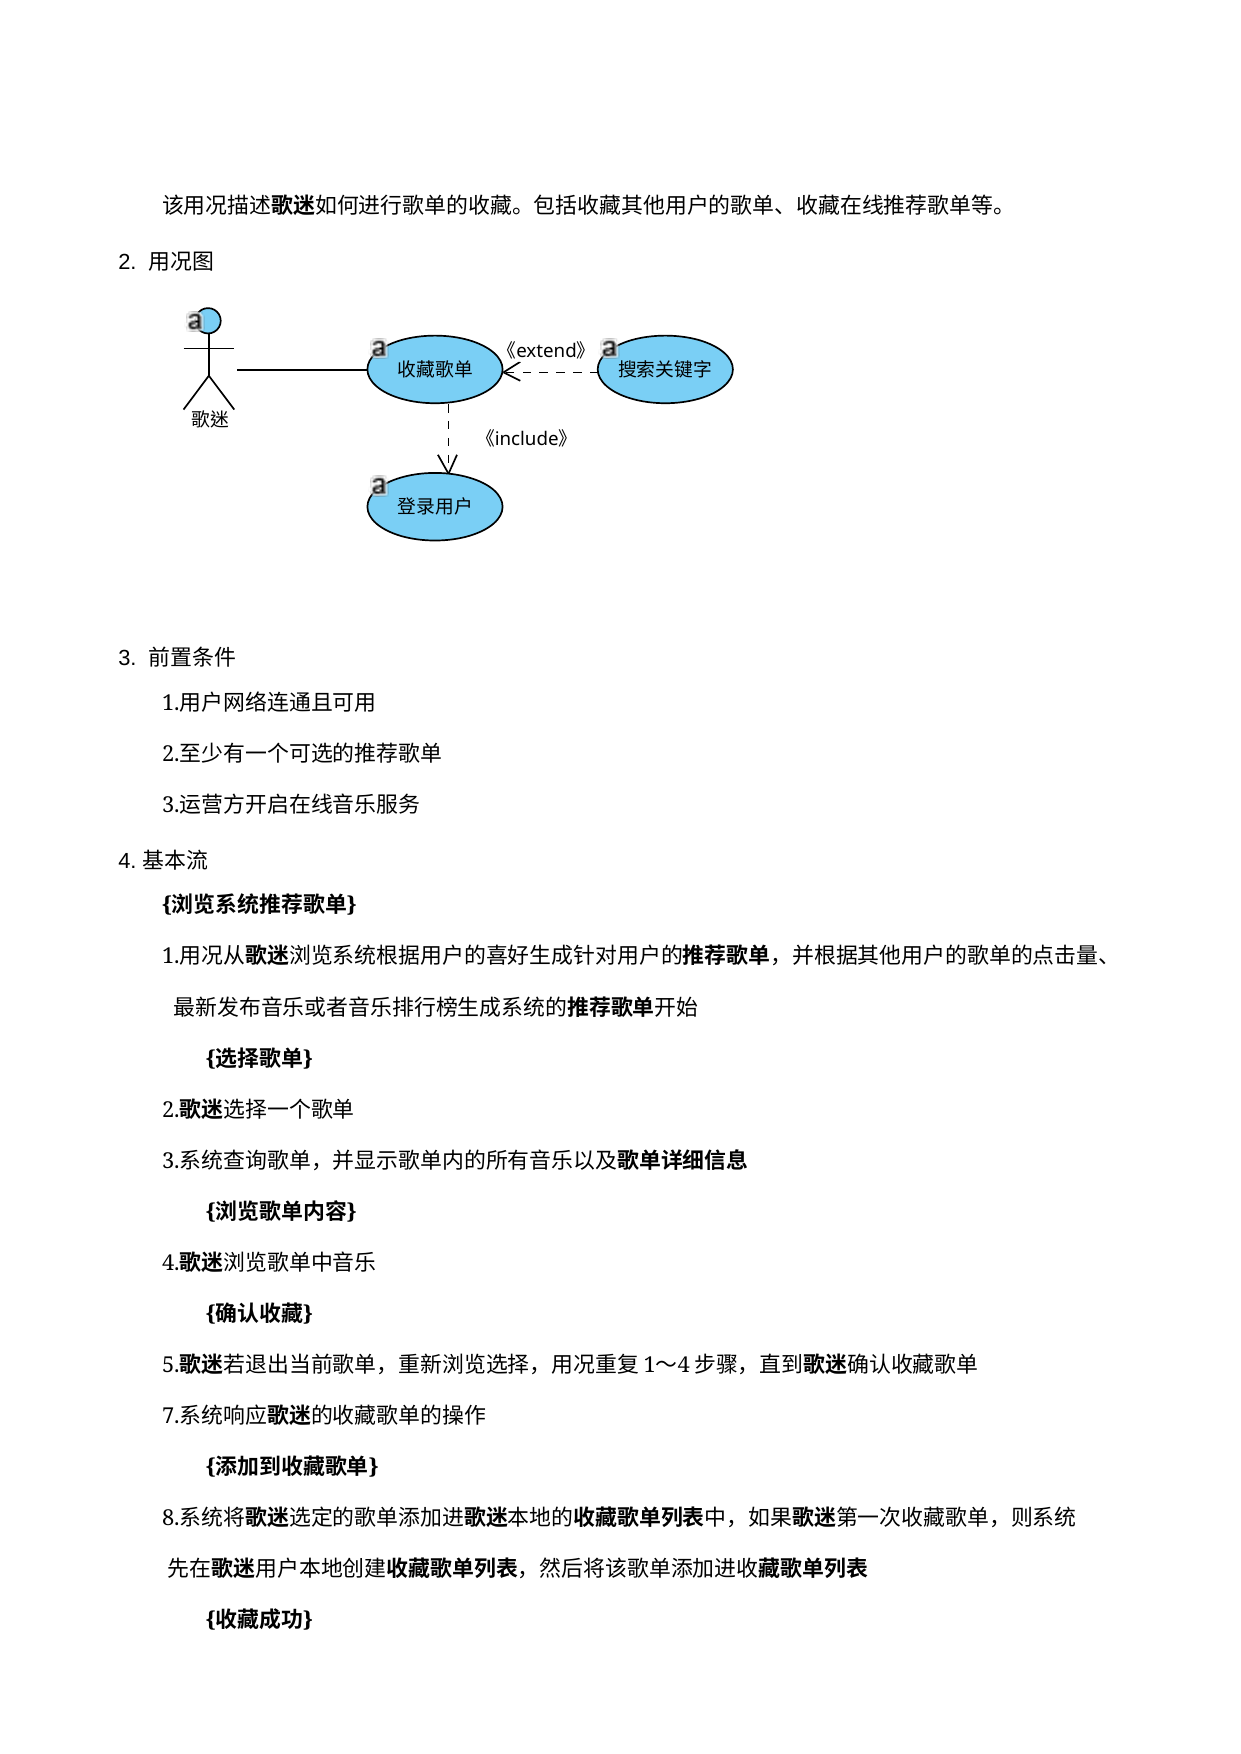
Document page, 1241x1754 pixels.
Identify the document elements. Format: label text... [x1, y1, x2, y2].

text {添加到收藏歌单} [118, 1449, 1122, 1481]
text {选择歌单} [118, 1041, 1122, 1072]
text 7.系统响应歌迷的收藏歌单的操作 [118, 1398, 1122, 1429]
text 先在歌迷用户本地创建收藏歌单列表，然后将该歌单添加进收藏歌单列表 [118, 1551, 1122, 1583]
text 5.歌迷若退出当前歌单，重新浏览选择，用况重复1～4步骤，直到歌迷确认收藏歌单 [118, 1347, 1122, 1378]
text {浏览歌单内容} [118, 1194, 1122, 1225]
text 8.系统将歌迷选定的歌单添加进歌迷本地的收藏歌单列表中，如果歌迷第一次收藏歌单，则系统 [118, 1500, 1122, 1532]
subtitle 前置条件 [118, 640, 1122, 672]
text {确认收藏} [118, 1296, 1122, 1327]
text 3.系统查询歌单，并显示歌单内的所有音乐以及歌单详细信息 [118, 1143, 1122, 1174]
text 最新发布音乐或者音乐排行榜生成系统的推荐歌单开始 [118, 989, 1122, 1021]
text 3.运营方开启在线音乐服务 [118, 787, 1122, 818]
subtitle 用况图 [118, 244, 1122, 276]
text 1.用户网络连通且可用 [118, 684, 1122, 716]
text {浏览系统推荐歌单} [118, 887, 1122, 919]
text 2.至少有一个可选的推荐歌单 [118, 736, 1122, 767]
text 1.用况从歌迷浏览系统根据用户的喜好生成针对用户的推荐歌单，并根据其他用户的歌单的点击量、 [118, 938, 1122, 970]
text 4.歌迷浏览歌单中音乐 [118, 1245, 1122, 1276]
text 该用况描述歌迷如何进行歌单的收藏。包括收藏其他用户的歌单、收藏在线推荐歌单等。 [118, 188, 1122, 219]
text 2.歌迷选择一个歌单 [118, 1092, 1122, 1123]
subtitle 基本流 [118, 843, 1122, 875]
text {收藏成功} [118, 1602, 1122, 1634]
